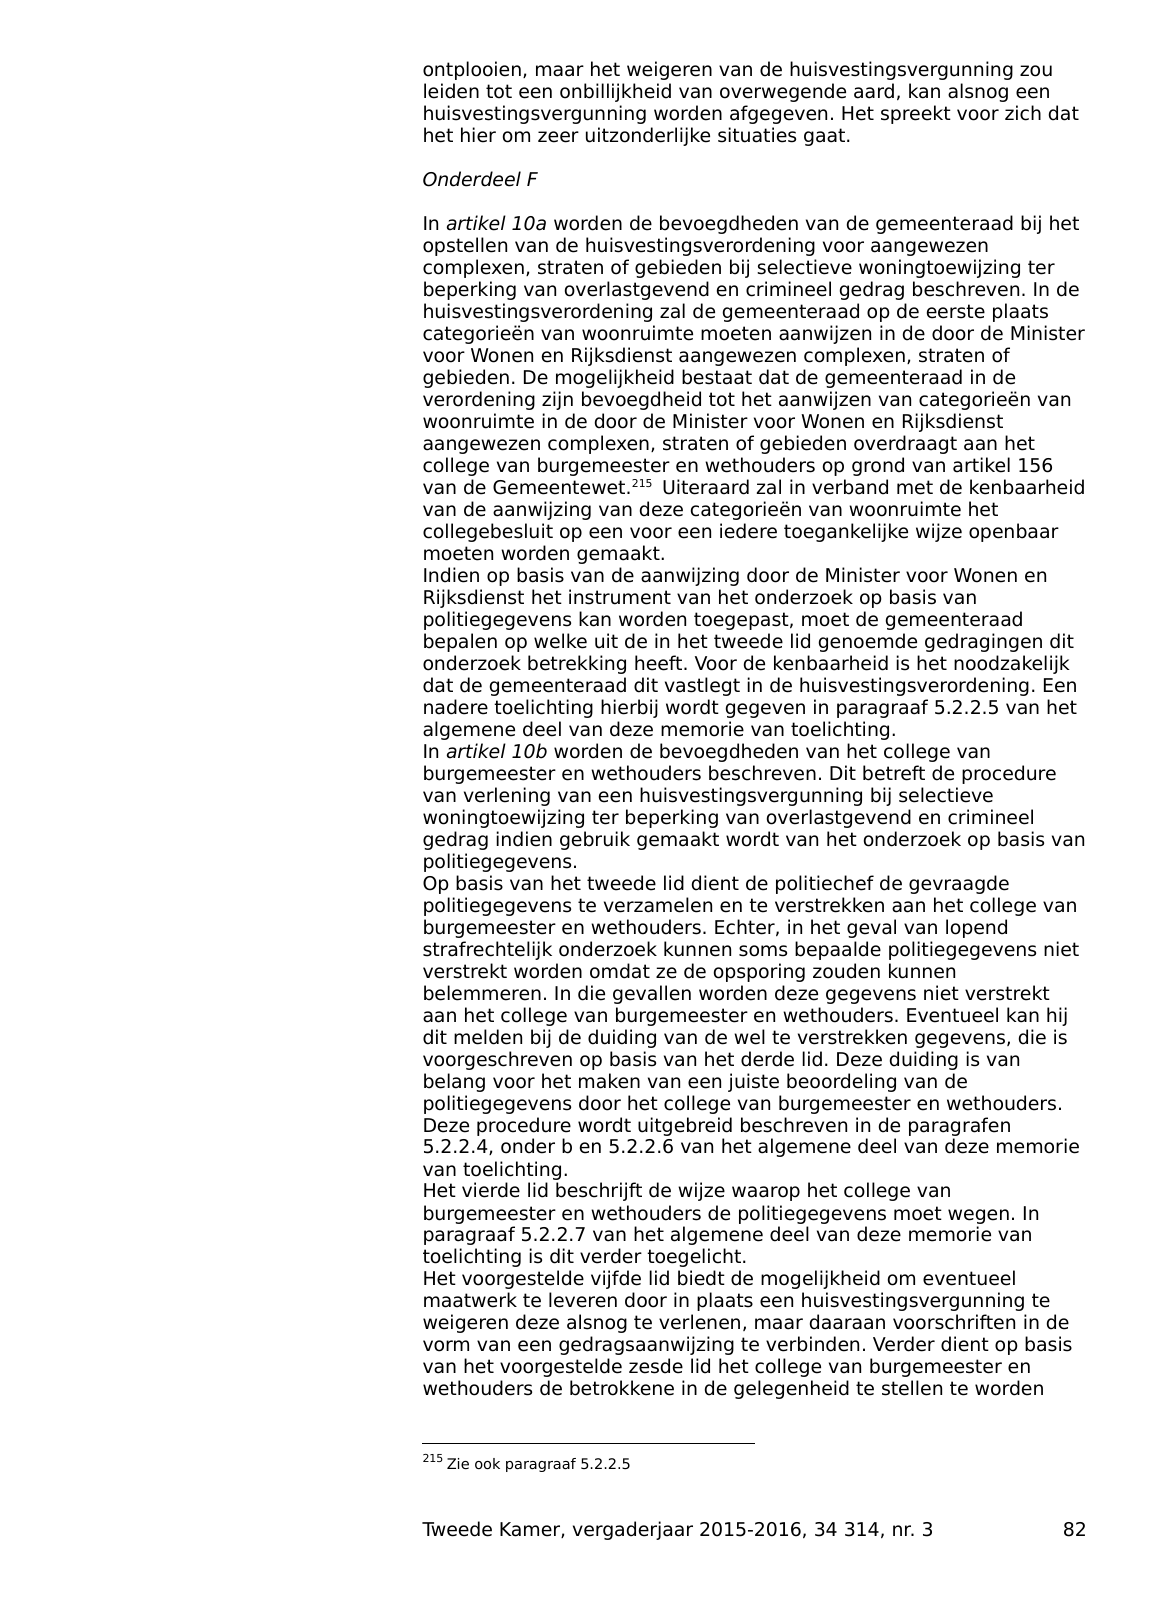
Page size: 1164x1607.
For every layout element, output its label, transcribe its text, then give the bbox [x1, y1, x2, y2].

text Op basis van het tweede lid dient de politiechef de gevraagde politiegegevens te verzamelen en te verstrekken aan het college van burgemeester en wethouders. Echter, in het geval van lopend strafrechtelijk onderzoek kunnen soms bepaalde politiegegevens niet verstrekt worden omdat ze de opsporing zouden kunnen belemmeren. In die gevallen worden deze gegevens niet verstrekt aan het college van burgemeester en wethouders. Eventueel kan hij dit melden bij de duiding van de wel te verstrekken gegevens, die is voorgeschreven op basis van het derde lid. Deze duiding is van belang voor het maken van een juiste beoordeling van de politiegegevens door het college van burgemeester en wethouders. Deze procedure wordt uitgebreid beschreven in de paragrafen 5.2.2.4, onder b en 5.2.2.6 van het algemene deel van deze memorie van toelichting. [422, 873, 1087, 1180]
text ontplooien, maar het weigeren van de huisvestingsvergunning zou leiden tot een onbillijkheid van overwegende aard, kan alsnog een huisvestingsvergunning worden afgegeven. Het spreekt voor zich dat het hier om zeer uitzonderlijke situaties gaat. [422, 59, 1087, 147]
text Het vierde lid beschrijft de wijze waarop het college van burgemeester en wethouders de politiegegevens moet wegen. In paragraaf 5.2.2.7 van het algemene deel van deze memorie van toelichting is dit verder toegelicht. [422, 1180, 1087, 1268]
text In artikel 10b worden de bevoegdheden van het college van burgemeester en wethouders beschreven. Dit betreft de procedure van verlening van een huisvestingsvergunning bij selectieve woningtoewijzing ter beperking van overlastgevend en crimineel gedrag indien gebruik gemaakt wordt van het onderzoek op basis van politiegegevens. [422, 741, 1087, 873]
text Zie ook paragraaf 5.2.2.5 [422, 1452, 1087, 1474]
text Het voorgestelde vijfde lid biedt de mogelijkheid om eventueel maatwerk te leveren door in plaats een huisvestingsvergunning te weigeren deze alsnog te verlenen, maar daaraan voorschriften in de vorm van een gedragsaanwijzing te verbinden. Verder dient op basis van het voorgestelde zesde lid het college van burgemeester en wethouders de betrokkene in de gelegenheid te stellen te worden [422, 1268, 1087, 1400]
text Indien op basis van de aanwijzing door de Minister voor Wonen en Rijksdienst het instrument van het onderzoek op basis van politiegegevens kan worden toegepast, moet de gemeenteraad bepalen op welke uit de in het tweede lid genoemde gedragingen dit onderzoek betrekking heeft. Voor de kenbaarheid is het noodzakelijk dat de gemeenteraad dit vastlegt in de huisvestingsverordening. Een nadere toelichting hierbij wordt gegeven in paragraaf 5.2.2.5 van het algemene deel van deze memorie van toelichting. [422, 565, 1087, 741]
subtitle Onderdeel F [422, 169, 1087, 191]
text In artikel 10a worden de bevoegdheden van de gemeenteraad bij het opstellen van de huisvestingsverordening voor aangewezen complexen, straten of gebieden bij selectieve woningtoewijzing ter beperking van overlastgevend en crimineel gedrag beschreven. In de huisvestingsverordening zal de gemeenteraad op de eerste plaats categorieën van woonruimte moeten aanwijzen in de door de Minister voor Wonen en Rijksdienst aangewezen complexen, straten of gebieden. De mogelijkheid bestaat dat de gemeenteraad in de verordening zijn bevoegdheid tot het aanwijzen van categorieën van woonruimte in de door de Minister voor Wonen en Rijksdienst aangewezen complexen, straten of gebieden overdraagt aan het college van burgemeester en wethouders op grond van artikel 156 van de Gemeentewet. Uiteraard zal in verband met de kenbaarheid van de aanwijzing van deze categorieën van woonruimte het collegebesluit op een voor een iedere toegankelijke wijze openbaar moeten worden gemaakt. [422, 213, 1087, 565]
